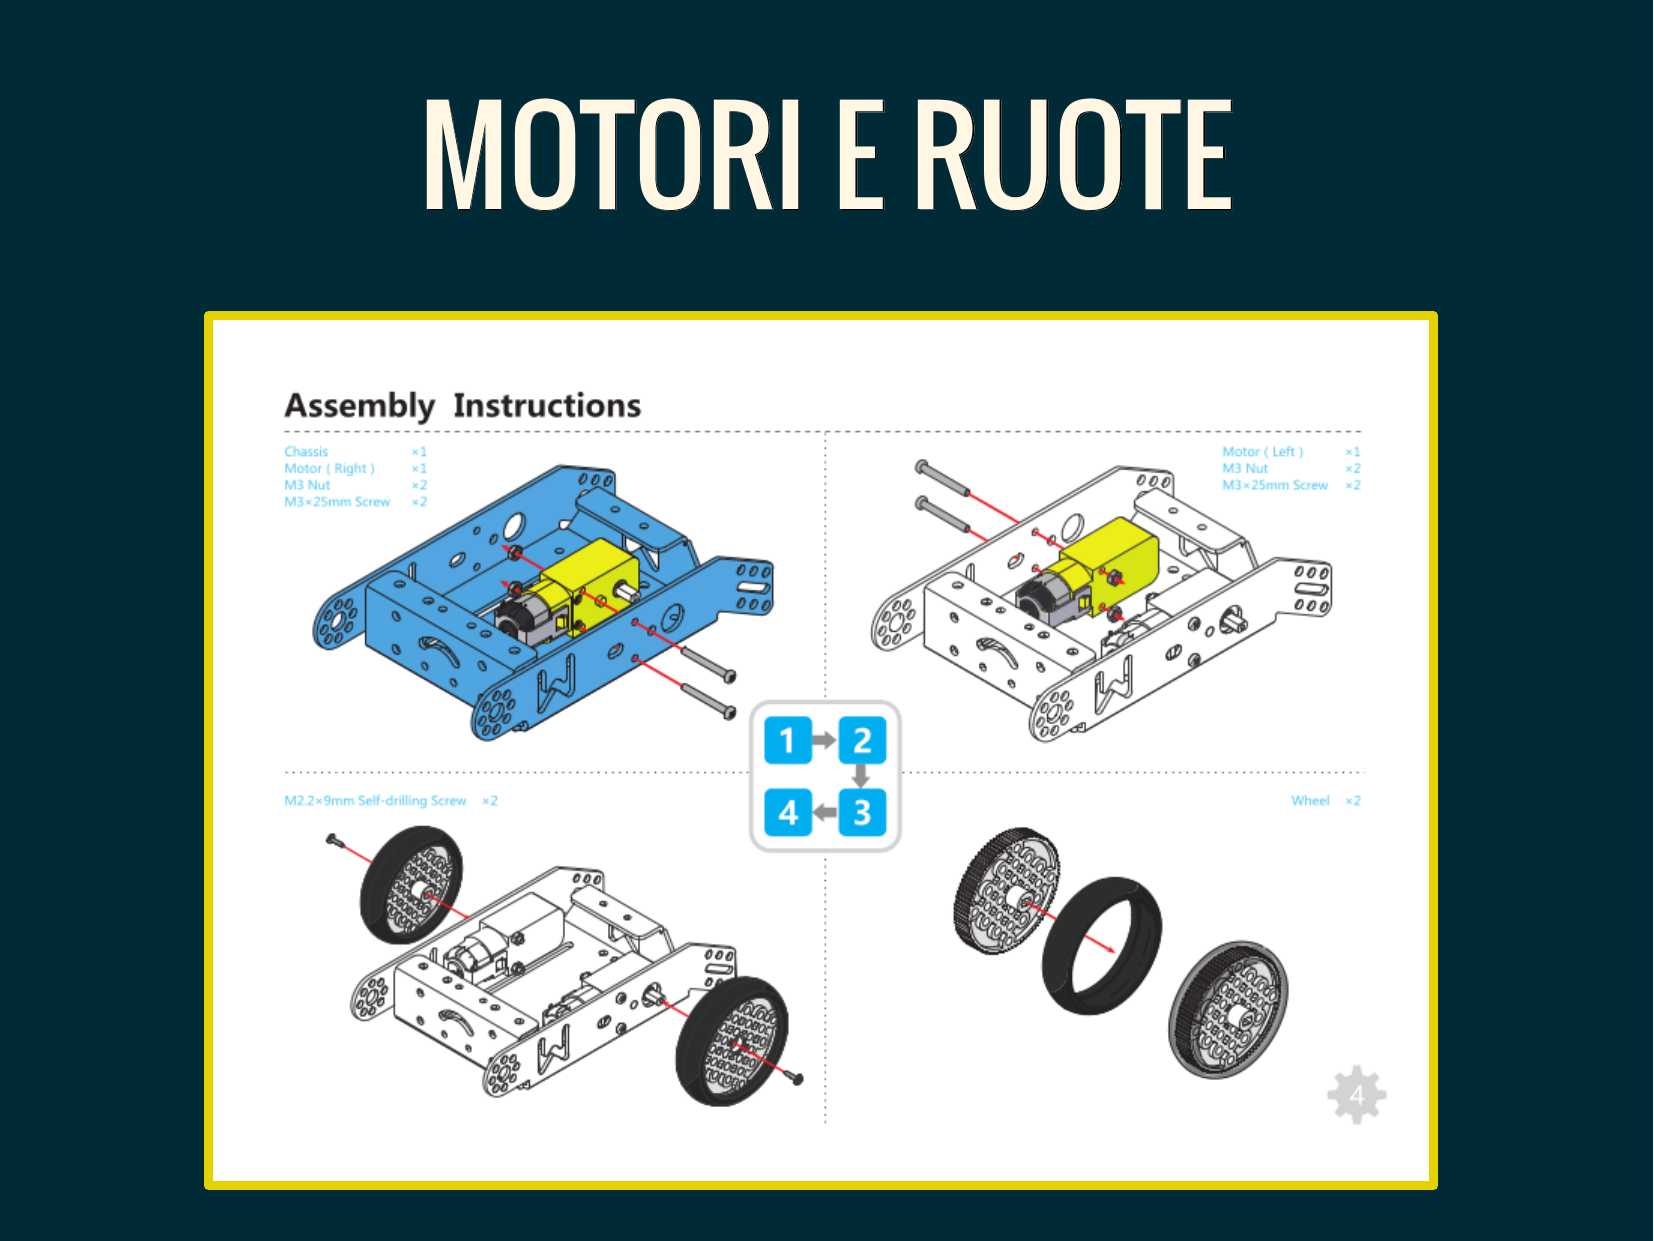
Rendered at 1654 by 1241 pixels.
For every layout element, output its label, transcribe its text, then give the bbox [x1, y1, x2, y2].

picture [212, 320, 1430, 1182]
title Motori e ruote [82, 49, 1571, 257]
